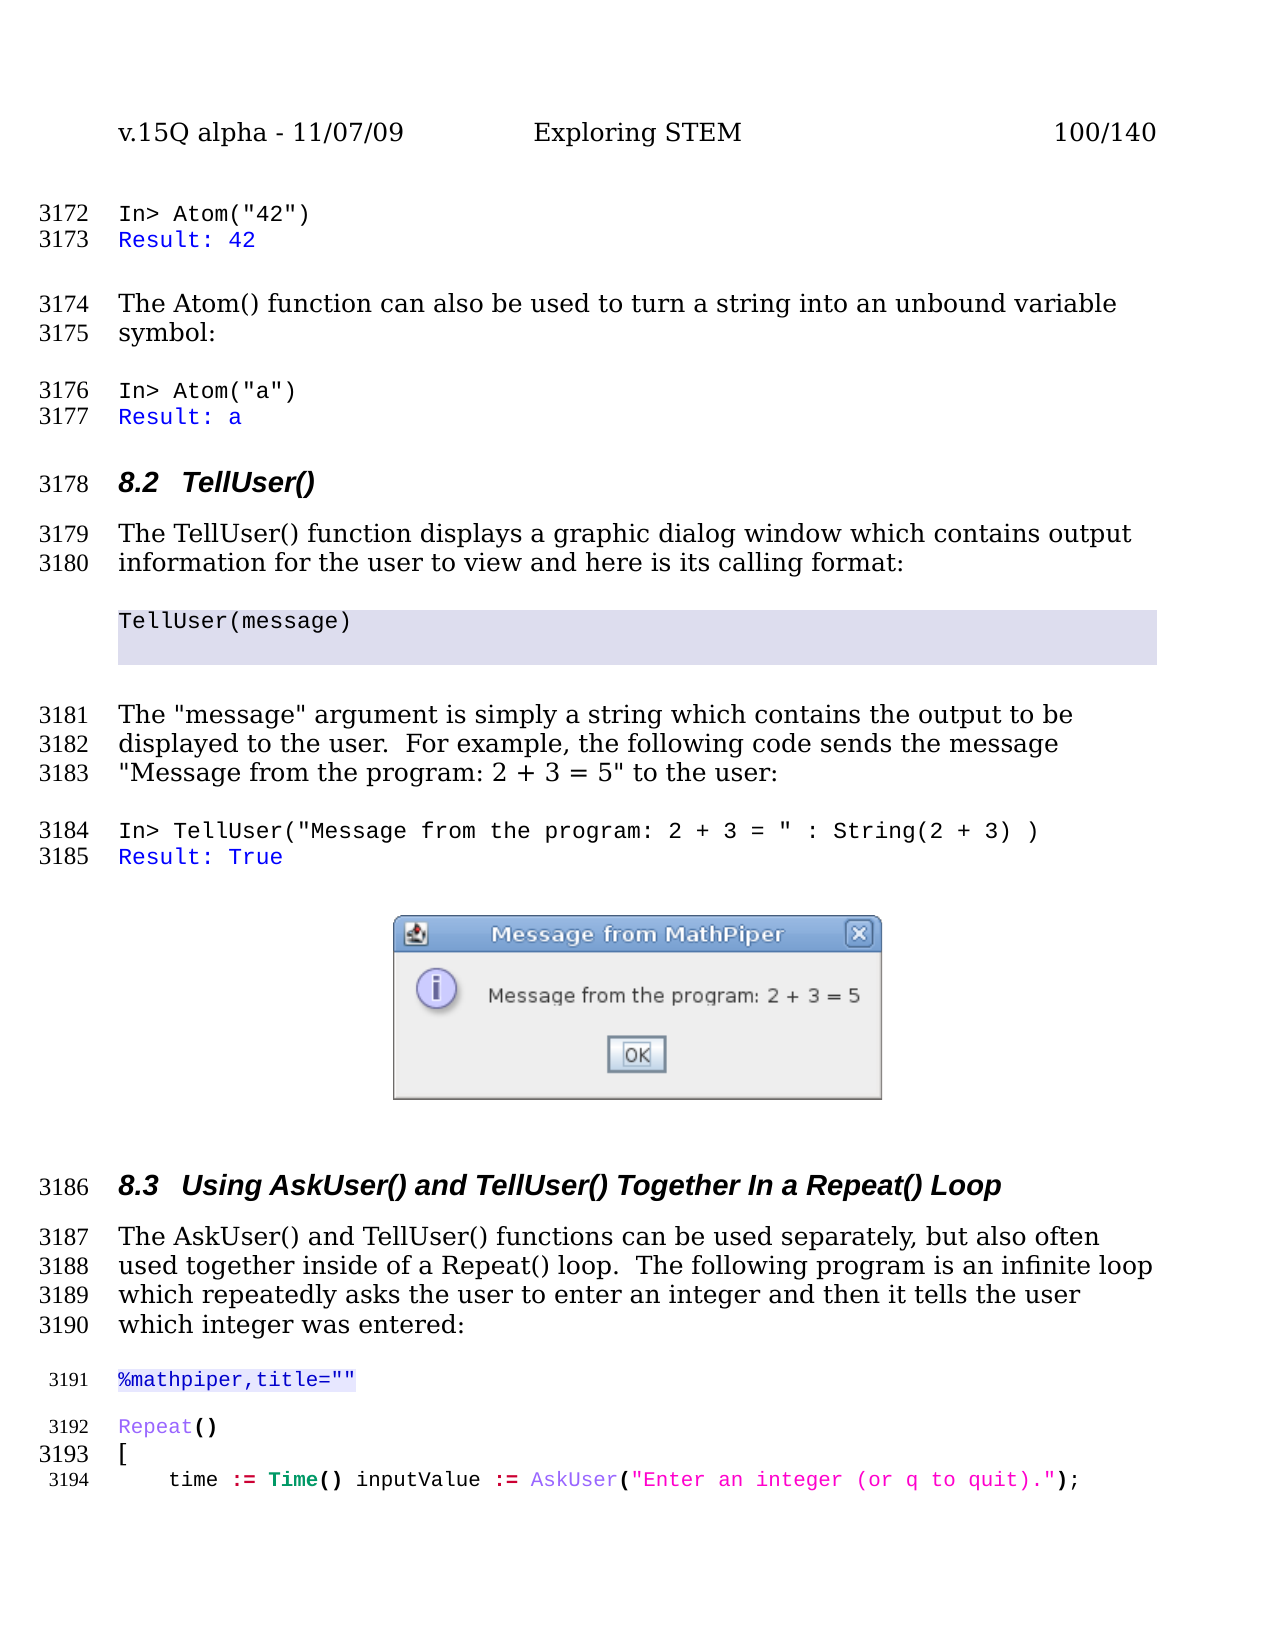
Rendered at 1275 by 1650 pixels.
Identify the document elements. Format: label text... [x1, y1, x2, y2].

picture [393, 915, 883, 1100]
subtitle Using AskUser() and TellUser() Together In a Repeat() Loop [118, 1168, 1157, 1201]
text In> Atom("a") [118, 380, 1157, 406]
text The Atom() function can also be used to turn a string into an unbound variable symbol: [118, 289, 1157, 348]
text Result: True [118, 845, 1157, 871]
text Repeat() [118, 1416, 1157, 1440]
text In> Atom("42") [118, 203, 1157, 229]
text [ [118, 1440, 1157, 1469]
text Result: a [118, 406, 1157, 432]
text The TellUser() function displays a graphic dialog window which contains output information for the user to view and here is its calling format: [118, 519, 1157, 577]
text The "message" argument is simply a string which contains the output to be displayed to the user. For example, the following code sends the message "Message from the program: 2 + 3 = 5" to the user: [118, 700, 1157, 787]
subtitle TellUser() [118, 465, 1157, 498]
text Result: 42 [118, 229, 1157, 254]
text time := Time() inputValue := AskUser("Enter an integer (or q to quit)."); [118, 1469, 1157, 1492]
text In> TellUser("Message from the program: 2 + 3 = " : String(2 + 3) ) [118, 819, 1157, 845]
text %mathpiper,title="" [118, 1369, 1157, 1392]
text The AskUser() and TellUser() functions can be used separately, but also often used together inside of a Repeat() loop. The following program is an infinite loop which repeatedly asks the user to enter an integer and then it tells the user which integer was entered: [118, 1222, 1157, 1339]
table_header TellUser(message) [118, 610, 1157, 665]
